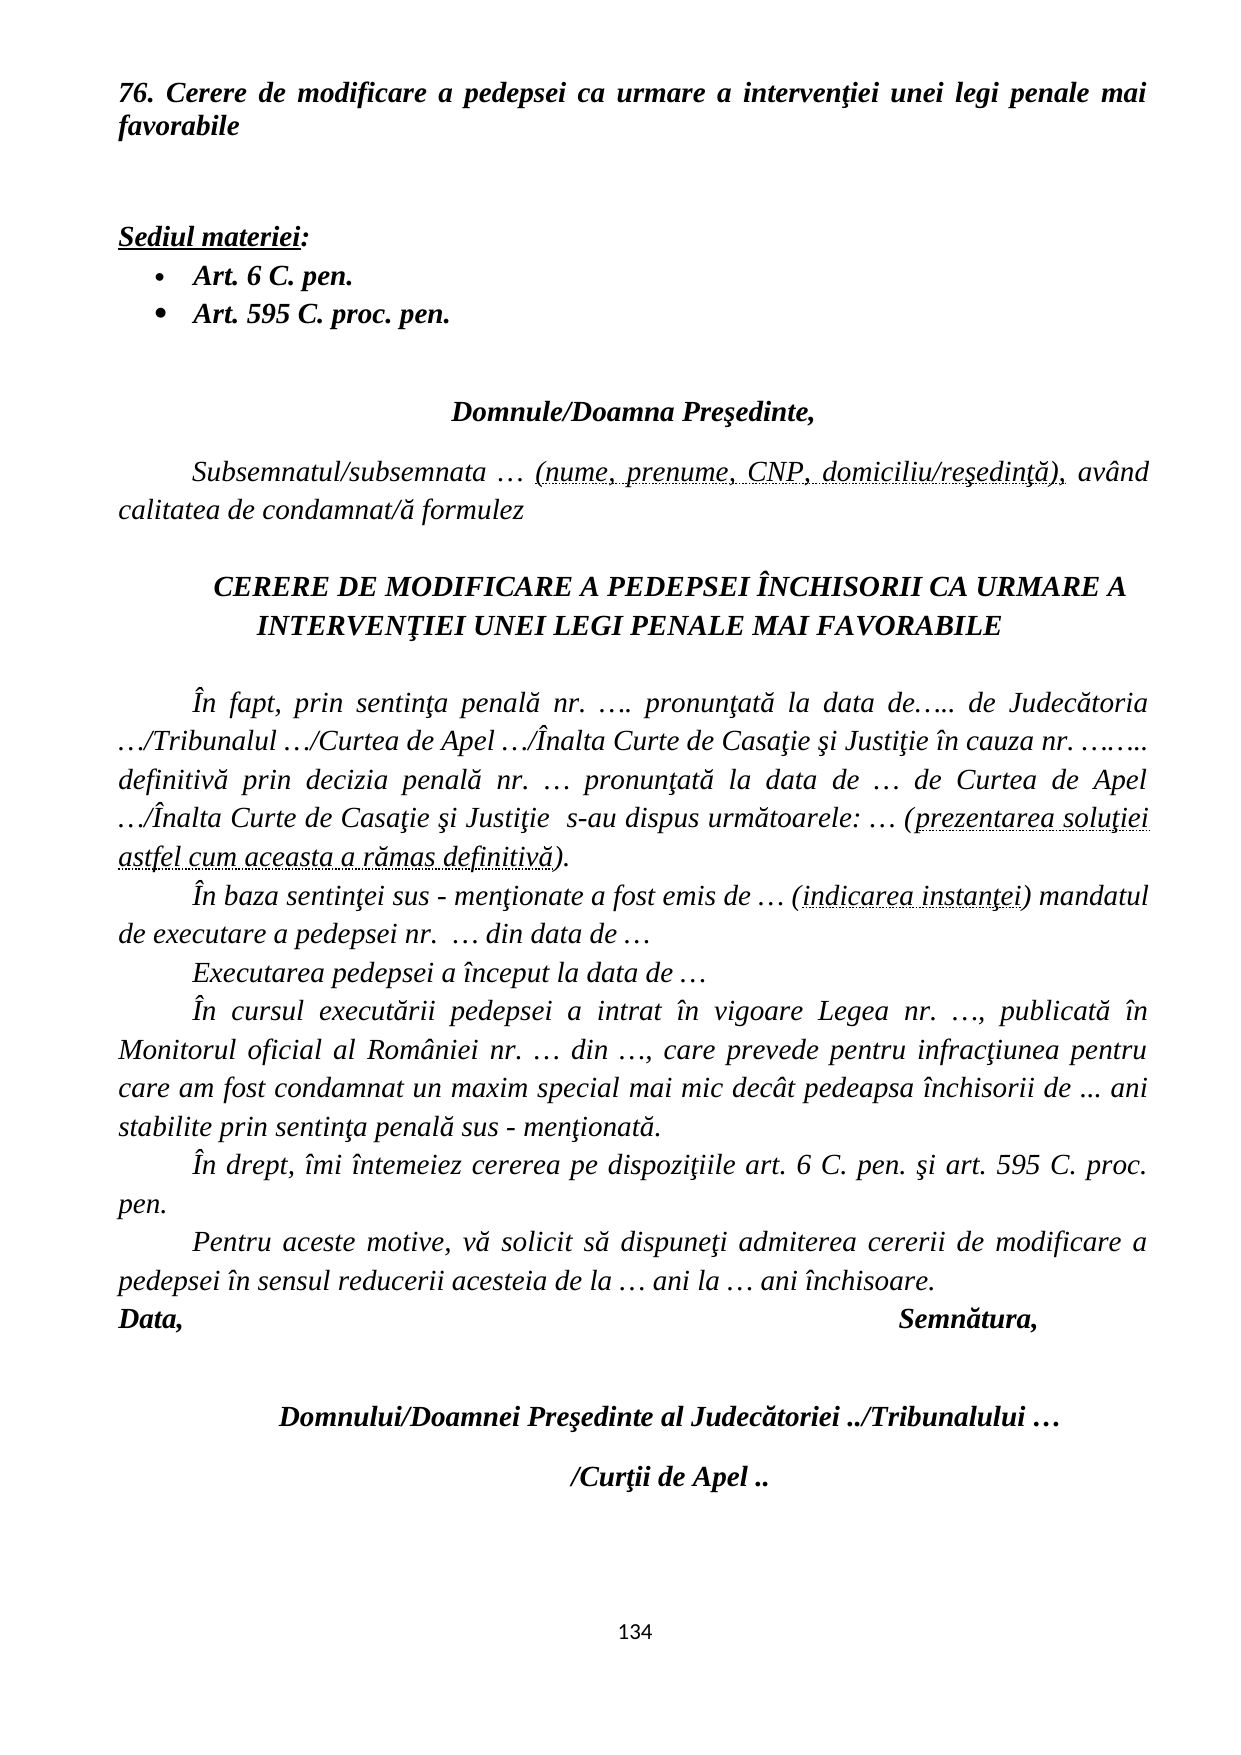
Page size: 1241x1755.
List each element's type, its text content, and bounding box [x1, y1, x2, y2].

subtitle 76. Cerere de modificare a pedepsei ca urmare a intervenţiei unei legi penale mai favorabile [118, 75, 1152, 142]
text Executarea pedepsei a început la data de … [118, 955, 1152, 988]
text Data, Semnătura, [118, 1302, 1152, 1335]
text Pentru aceste motive, vă solicit să dispuneţi admiterea cererii de modificare a pedepsei în sensul reducerii acesteia de la … ani la … ani închisoare. [118, 1224, 1152, 1297]
text În fapt, prin sentinţa penală nr. …. pronunţată la data de….. de Judecătoria …/Tribunalul …/Curtea de Apel …/Înalta Curte de Casaţie şi Justiţie în cauza nr. …….. definitivă prin decizia penală nr. … pronunţată la data de … de Curtea de Apel …/Înalta Curte de Casaţie şi Justiţie s-au dispus următoarele: … (prezentarea soluţiei astfel cum aceasta a rămas definitivă). [118, 685, 1152, 873]
text Domnule/Doamna Preşedinte, [118, 394, 1152, 428]
list Art. 6 C. pen. [156, 258, 1152, 291]
text În cursul executării pedepsei a intrat în vigoare Legea nr. …, publicată în Monitorul oficial al României nr. … din …, care prevede pentru infracţiunea pentru care am fost condamnat un maxim special mai mic decât pedeapsa închisorii de ... ani stabilite prin sentinţa penală sus - menţionată. [118, 993, 1152, 1142]
text /Curţii de Apel .. [192, 1459, 1152, 1492]
text CERERE DE MODIFICARE A PEDEPSEI ÎNCHISORII CA URMARE A INTERVENŢIEI UNEI LEGI PENALE MAI FAVORABILE [118, 569, 1152, 641]
text În drept, îmi întemeiez cererea pe dispoziţiile art. 6 C. pen. şi art. 595 C. proc. pen. [118, 1147, 1152, 1219]
list Art. 595 C. proc. pen. [156, 296, 1152, 330]
text În baza sentinţei sus - menţionate a fost emis de … (indicarea instanţei) mandatul de executare a pedepsei nr. … din data de … [118, 878, 1152, 950]
text Sediul materiei: [118, 219, 1152, 253]
text Domnului/Doamnei Preşedinte al Judecătoriei ../Tribunalului … [192, 1399, 1152, 1433]
text Subsemnatul/subsemnata … (nume, prenume, CNP, domiciliu/reşedinţă), având calitatea de condamnat/ă formulez [118, 454, 1152, 526]
